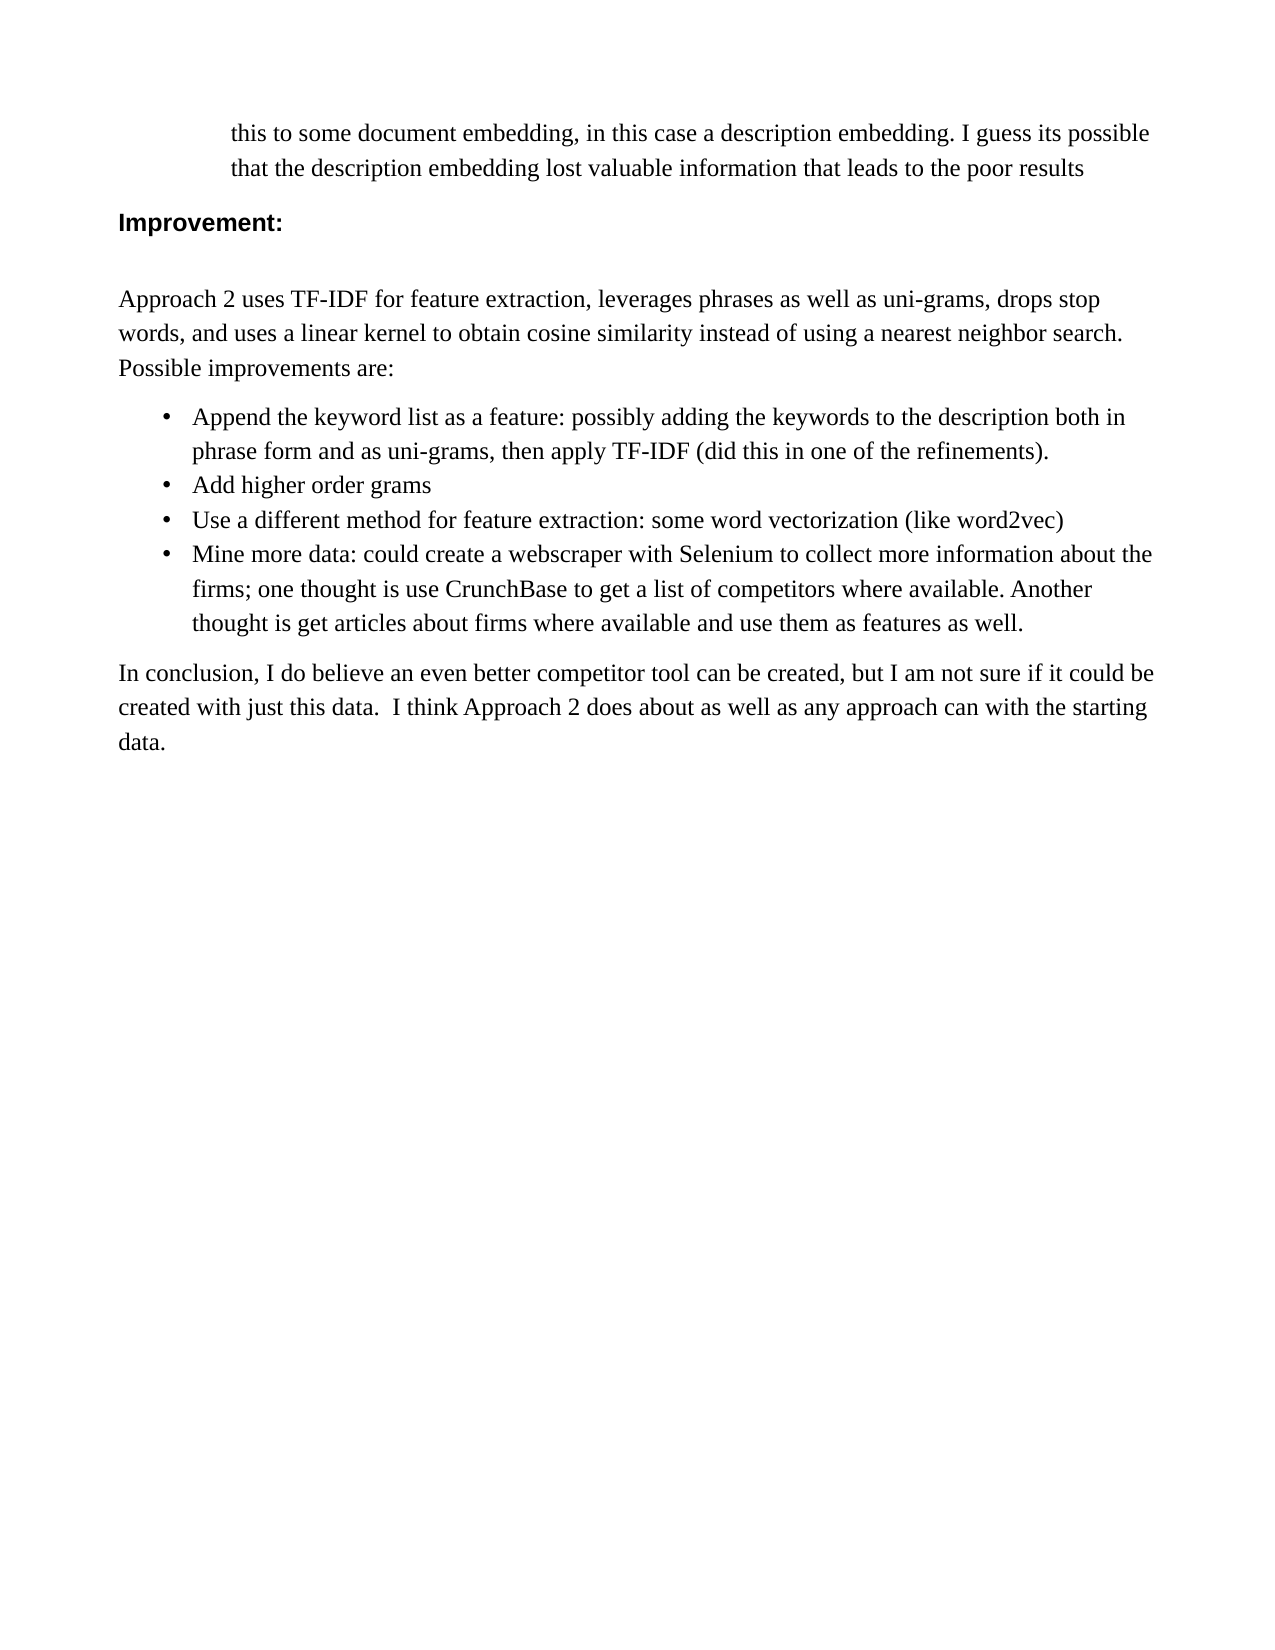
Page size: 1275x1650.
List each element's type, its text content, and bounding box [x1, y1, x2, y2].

list Append the keyword list as a feature: possibly adding the keywords to the description both in phrase form and as uni-grams, then apply TF-IDF (did this in one of the refinements). [162, 402, 1157, 465]
list Mine more data: could create a webscraper with Selenium to collect more information about the firms; one thought is use CrunchBase to get a list of competitors where available. Another thought is get articles about firms where available and use them as features as well. [162, 539, 1157, 637]
subtitle Improvement: [118, 208, 1157, 237]
text In conclusion, I do believe an even better competitor tool can be created, but I am not sure if it could be created with just this data. I think Approach 2 does about as well as any approach can with the starting data. [118, 658, 1157, 755]
list Add higher order grams [162, 471, 1157, 499]
text Approach 2 uses TF-IDF for feature extraction, leverages phrases as well as uni-grams, drops stop words, and uses a linear kernel to obtain cosine similarity instead of using a nearest neighbor search. Possible improvements are: [118, 249, 1157, 381]
list this to some document embedding, in this case a description embedding. I guess its possible that the description embedding lost valuable information that leads to the poor results [193, 118, 1157, 181]
list Use a different method for feature extraction: some word vectorization (like word2vec) [162, 505, 1157, 534]
